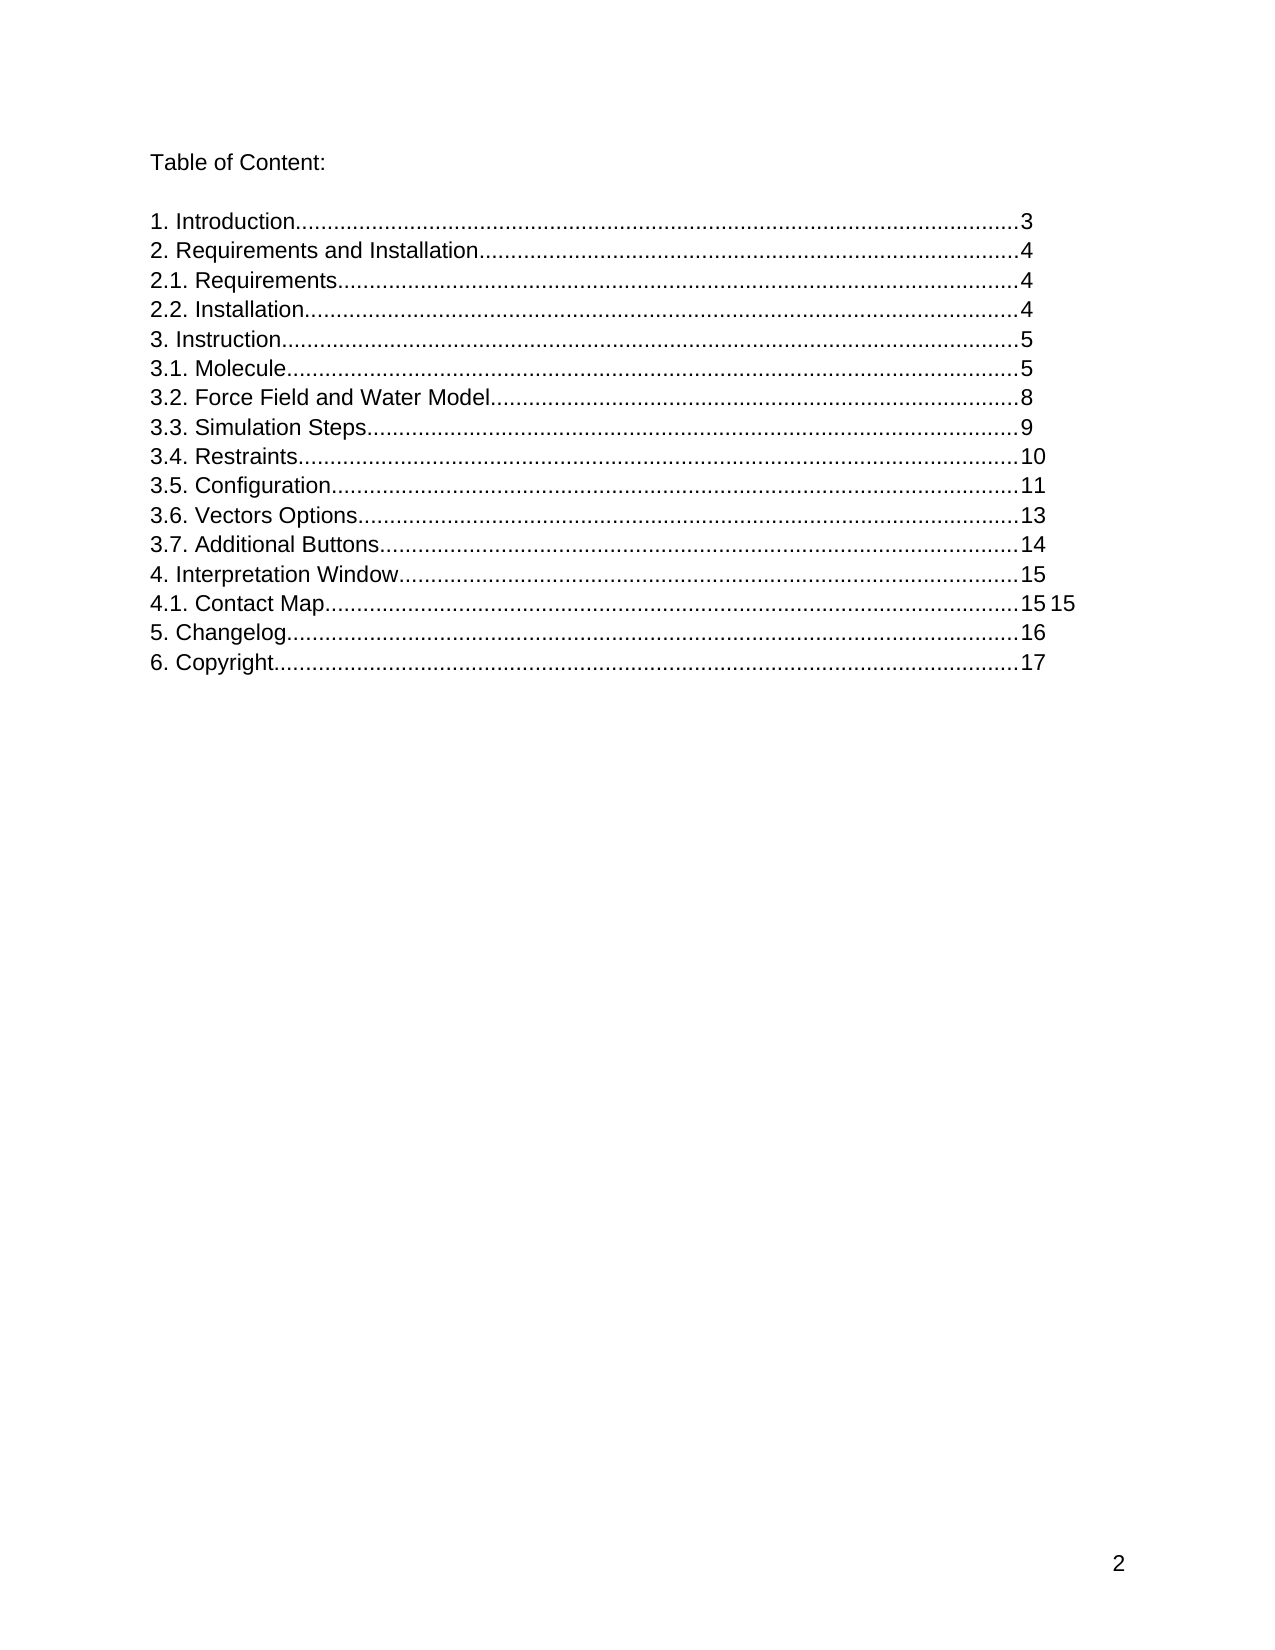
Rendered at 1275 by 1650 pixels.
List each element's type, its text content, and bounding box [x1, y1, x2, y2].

text 2.2. Installation 4 [150, 297, 1125, 322]
text 6. Copyright 17 [150, 649, 1125, 675]
text 3.4. Restraints 10 [150, 444, 1125, 469]
text 4.1. Contact Map 15 15 [150, 591, 1125, 616]
text 3.1. Molecule 5 [150, 356, 1125, 381]
text 1. Introduction 3 [150, 209, 1125, 234]
text 3.5. Configuration 11 [150, 473, 1125, 499]
text 2. Requirements and Installation 4 [150, 238, 1125, 264]
text 5. Changelog 16 [150, 620, 1125, 646]
text Table of Content: [150, 150, 1125, 176]
text 4. Interpretation Window 15 [150, 561, 1125, 587]
text 3.2. Force Field and Water Model 8 [150, 385, 1125, 411]
text 2.1. Requirements 4 [150, 267, 1125, 293]
text 3. Instruction 5 [150, 326, 1125, 352]
text 3.6. Vectors Options 13 [150, 502, 1125, 528]
text 3.7. Additional Buttons 14 [150, 532, 1125, 557]
text 3.3. Simulation Steps 9 [150, 414, 1125, 440]
